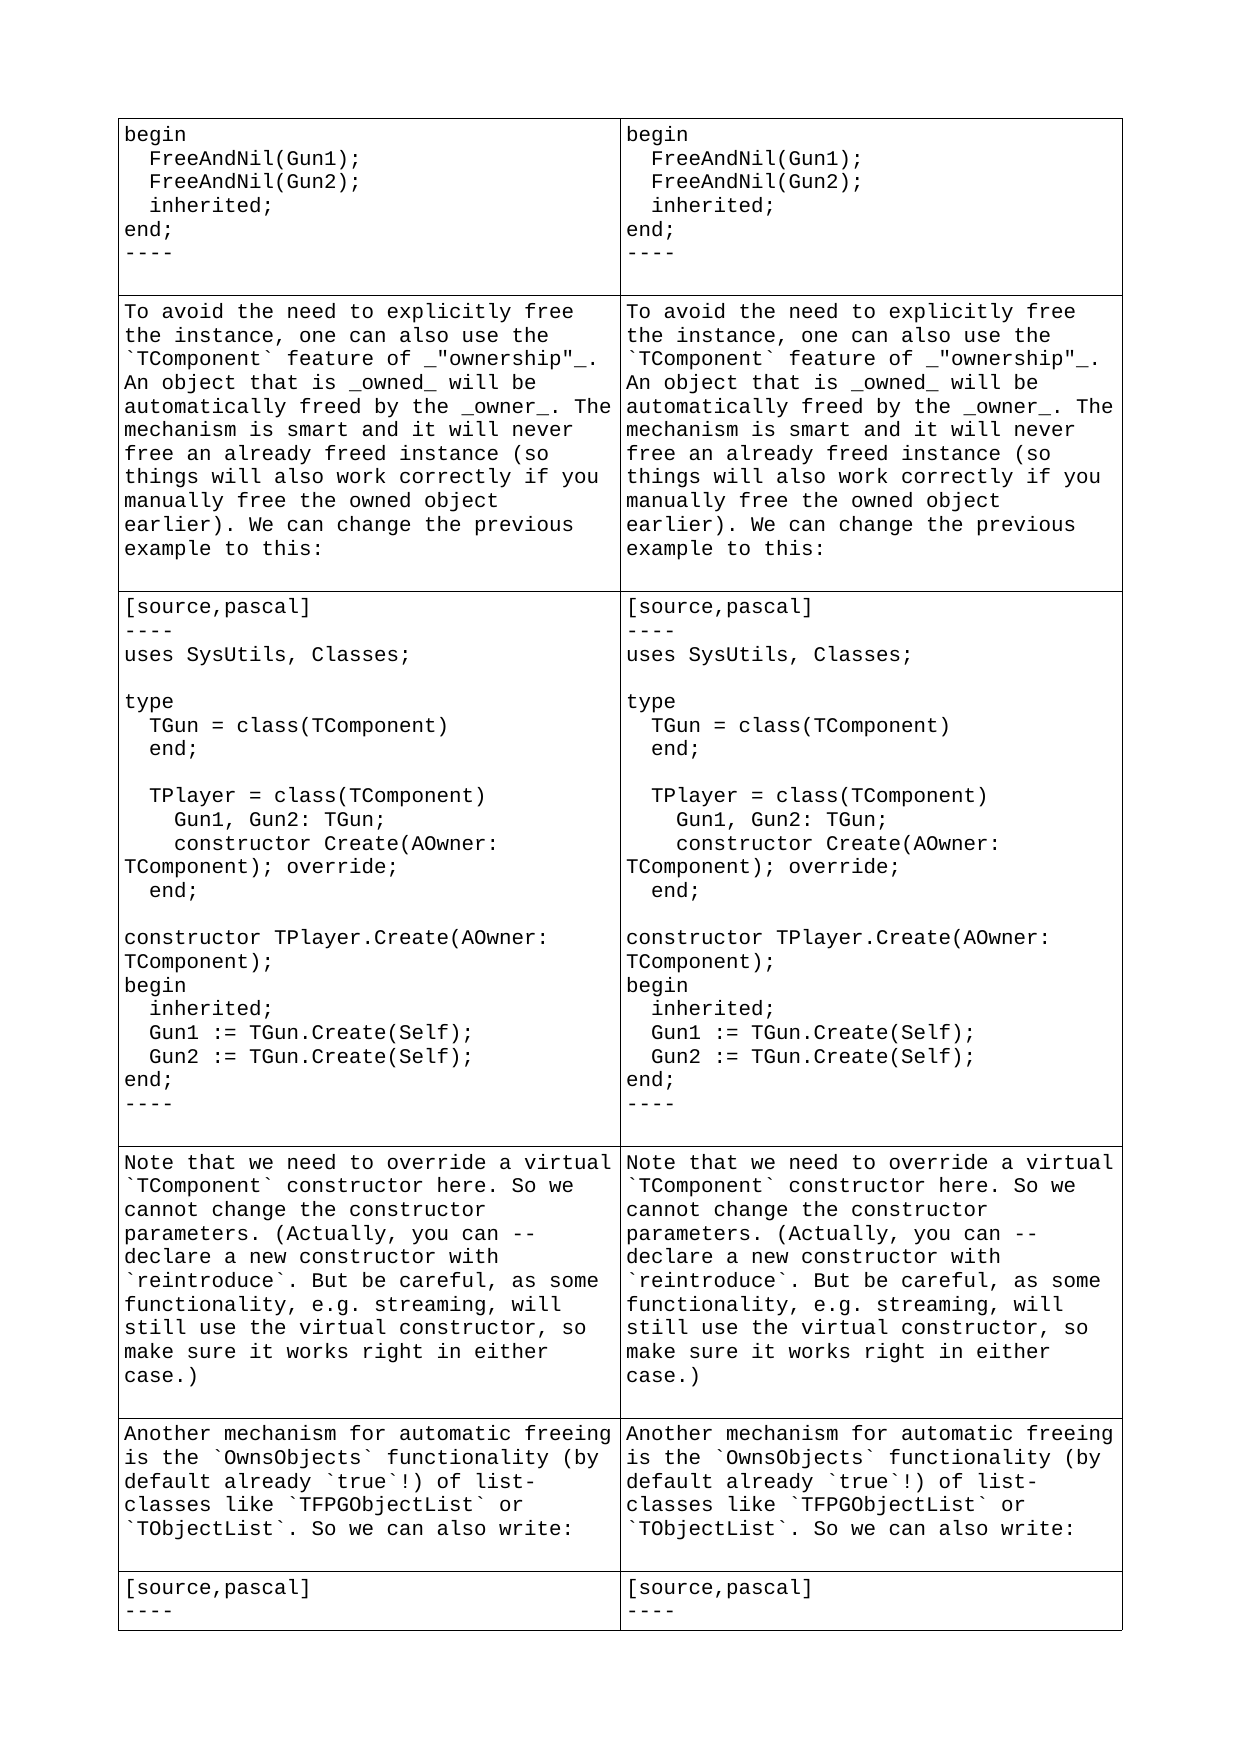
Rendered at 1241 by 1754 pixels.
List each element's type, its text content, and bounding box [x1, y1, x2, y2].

table_cell begin FreeAndNil(Gun1); FreeAndNil(Gun2); inherited; end; ---- [119, 119, 620, 295]
table_cell [source,pascal] [119, 1572, 620, 1630]
table_cell Another mechanism for automatic freeing is the `OwnsObjects` functionality (by default already `true`!) of list-classes like `TFPGObjectList` or `TObjectList`. So we can also write: [119, 1419, 620, 1571]
table_cell To avoid the need to explicitly free the instance, one can also use the `TComponent` feature of _"ownership"_. An object that is _owned_ will be automatically freed by the _owner_. The mechanism is smart and it will never free an already freed instance (so things will also work correctly if you manually free the owned object earlier). We can change the previous example to this: [621, 296, 1122, 591]
table_cell [source,pascal] ---- uses SysUtils, Classes; type TGun = class(TComponent) end; TPlayer = class(TComponent) Gun1, Gun2: TGun; constructor Create(AOwner: TComponent); override; end; constructor TPlayer.Create(AOwner: TComponent); begin inherited; Gun1 := TGun.Create(Self); Gun2 := TGun.Create(Self); end; ---- [119, 592, 620, 1146]
table_cell Note that we need to override a virtual `TComponent` constructor here. So we cannot change the constructor parameters. (Actually, you can -- declare a new constructor with `reintroduce`. But be careful, as some functionality, e.g. streaming, will still use the virtual constructor, so make sure it works right in either case.) [119, 1147, 620, 1418]
table_cell Note that we need to override a virtual `TComponent` constructor here. So we cannot change the constructor parameters. (Actually, you can -- declare a new constructor with `reintroduce`. But be careful, as some functionality, e.g. streaming, will still use the virtual constructor, so make sure it works right in either case.) [621, 1147, 1122, 1418]
table_cell To avoid the need to explicitly free the instance, one can also use the `TComponent` feature of _"ownership"_. An object that is _owned_ will be automatically freed by the _owner_. The mechanism is smart and it will never free an already freed instance (so things will also work correctly if you manually free the owned object earlier). We can change the previous example to this: [119, 296, 620, 591]
table_cell [source,pascal] ---- uses SysUtils, Classes; type TGun = class(TComponent) end; TPlayer = class(TComponent) Gun1, Gun2: TGun; constructor Create(AOwner: TComponent); override; end; constructor TPlayer.Create(AOwner: TComponent); begin inherited; Gun1 := TGun.Create(Self); Gun2 := TGun.Create(Self); end; ---- [621, 592, 1122, 1146]
table_cell begin FreeAndNil(Gun1); FreeAndNil(Gun2); inherited; end; ---- [621, 119, 1122, 295]
table_cell Another mechanism for automatic freeing is the `OwnsObjects` functionality (by default already `true`!) of list-classes like `TFPGObjectList` or `TObjectList`. So we can also write: [621, 1419, 1122, 1571]
table_cell [source,pascal] [621, 1572, 1122, 1630]
